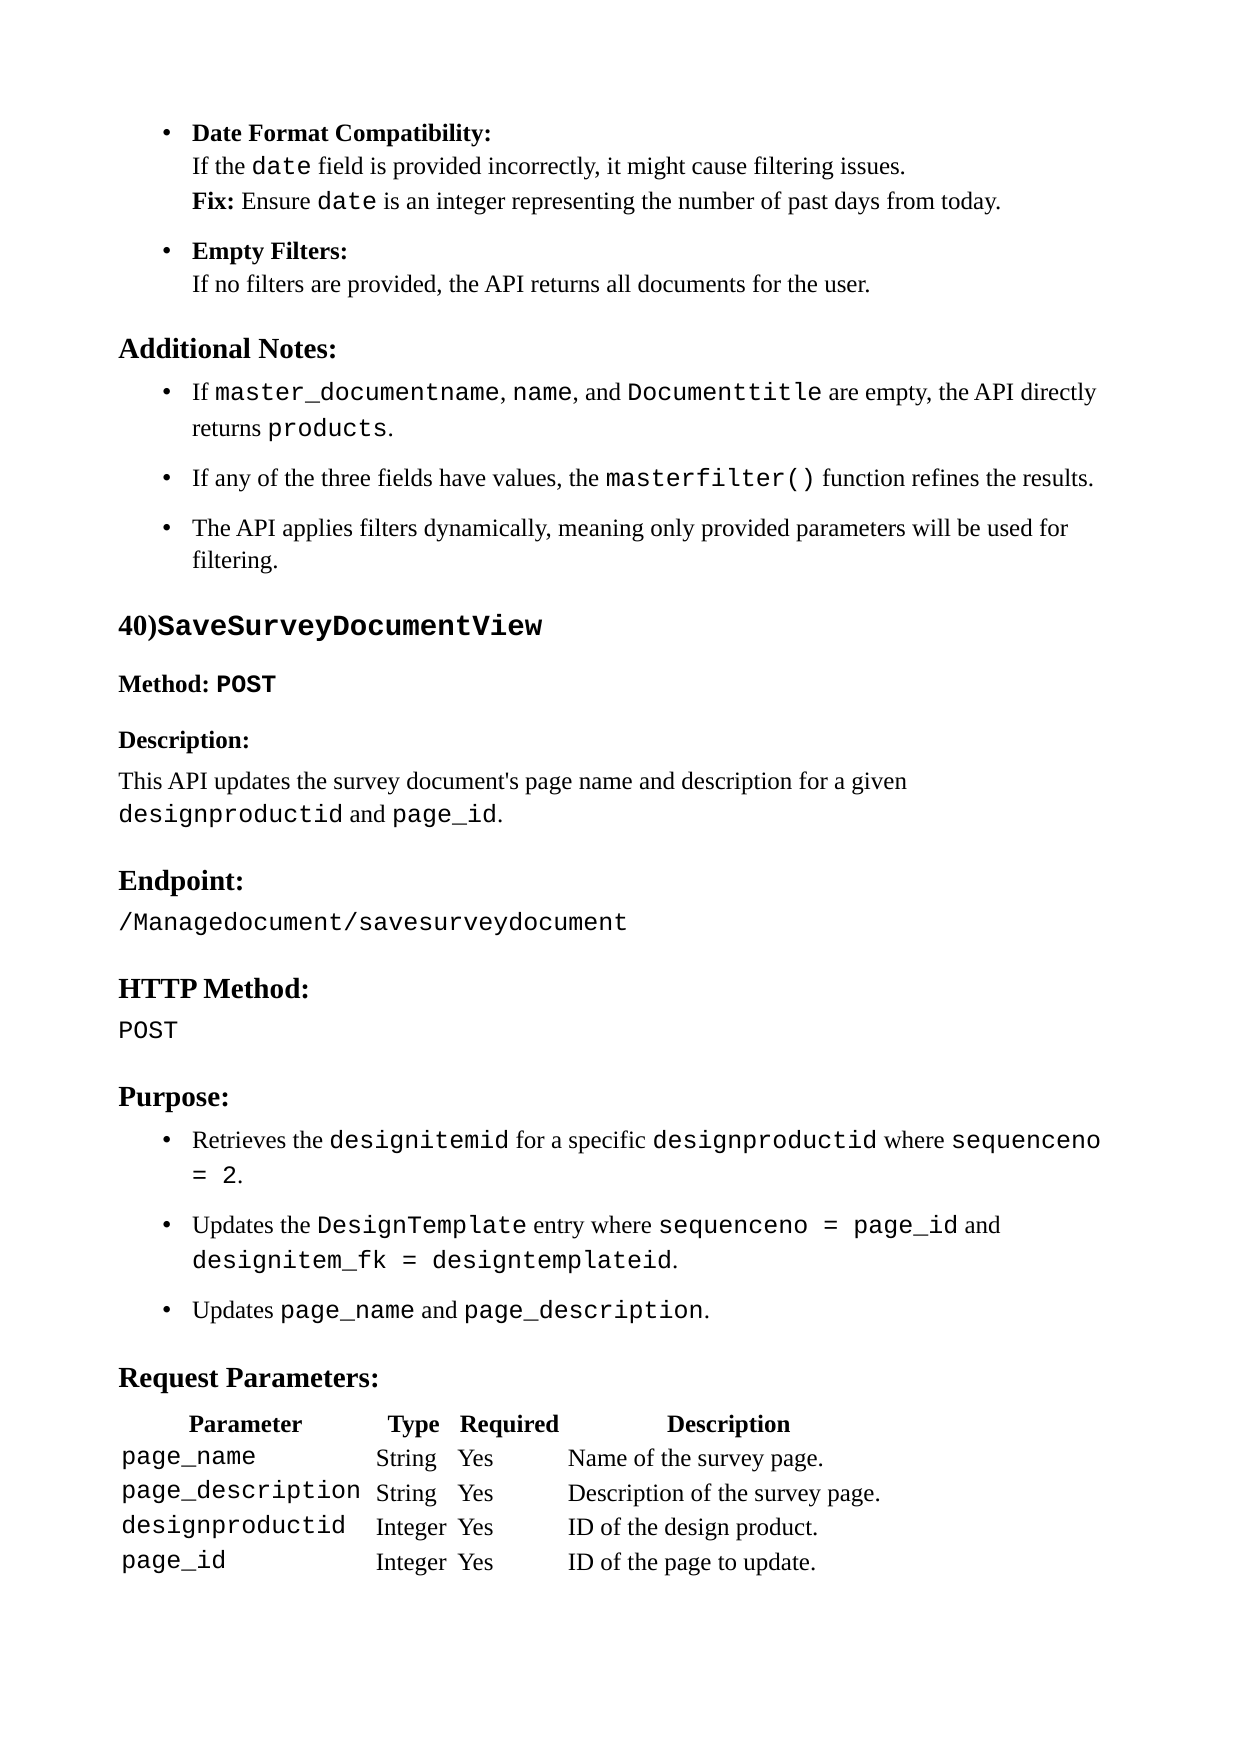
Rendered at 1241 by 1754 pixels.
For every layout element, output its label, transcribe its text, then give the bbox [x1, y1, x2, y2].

table_cell designproductid [118, 1510, 373, 1544]
list Updates the DesignTemplate entry where sequenceno = page_id and designitem_fk = designtemplateid. [162, 1210, 1122, 1276]
table_cell page_id [118, 1544, 373, 1579]
text POST [118, 1017, 1122, 1046]
table_cell Yes [454, 1510, 565, 1544]
text This API updates the survey document's page name and description for a given designproductid and page_id. [118, 766, 1122, 830]
table_cell ID of the page to update. [565, 1544, 892, 1579]
table_cell Integer [373, 1510, 454, 1544]
subtitle 40)SaveSurveyDocumentView [118, 608, 1122, 644]
table_cell ID of the design product. [565, 1510, 892, 1544]
subtitle Additional Notes: [118, 331, 1122, 365]
subtitle Purpose: [118, 1079, 1122, 1112]
list Empty Filters: If no filters are provided, the API returns all documents for the user. [162, 236, 1122, 298]
list The API applies filters dynamically, meaning only provided parameters will be used for filtering. [162, 513, 1122, 574]
table_cell Yes [454, 1440, 565, 1475]
list If master_documentname, name, and Documenttitle are empty, the API directly returns products. [162, 377, 1122, 443]
table_cell Integer [373, 1544, 454, 1579]
subtitle Endpoint: [118, 863, 1122, 897]
table_header Required [454, 1406, 565, 1440]
subtitle Method: POST [118, 669, 1122, 700]
table_cell page_description [118, 1475, 373, 1509]
table_cell Yes [454, 1544, 565, 1579]
table_cell Description of the survey page. [565, 1475, 892, 1509]
subtitle Request Parameters: [118, 1360, 1122, 1393]
table_cell Name of the survey page. [565, 1440, 892, 1475]
list If any of the three fields have values, the masterfilter() function refines the results. [162, 463, 1122, 493]
list Updates page_name and page_description. [162, 1295, 1122, 1326]
list Retrieves the designitemid for a specific designproductid where sequenceno = 2. [162, 1125, 1122, 1191]
subtitle HTTP Method: [118, 971, 1122, 1005]
table_header Description [565, 1406, 892, 1440]
table_cell Yes [454, 1475, 565, 1509]
table_cell page_name [118, 1440, 373, 1475]
table_cell String [373, 1475, 454, 1509]
subtitle Description: [118, 725, 1122, 753]
table_cell String [373, 1440, 454, 1475]
list Date Format Compatibility: If the date field is provided incorrectly, it might cause filtering issues. Fix: Ensure date is an integer representing the number of past days from today. [162, 118, 1122, 217]
table_header Type [373, 1406, 454, 1440]
text /Managedocument/savesurveydocument [118, 909, 1122, 938]
table_header Parameter [118, 1406, 373, 1440]
